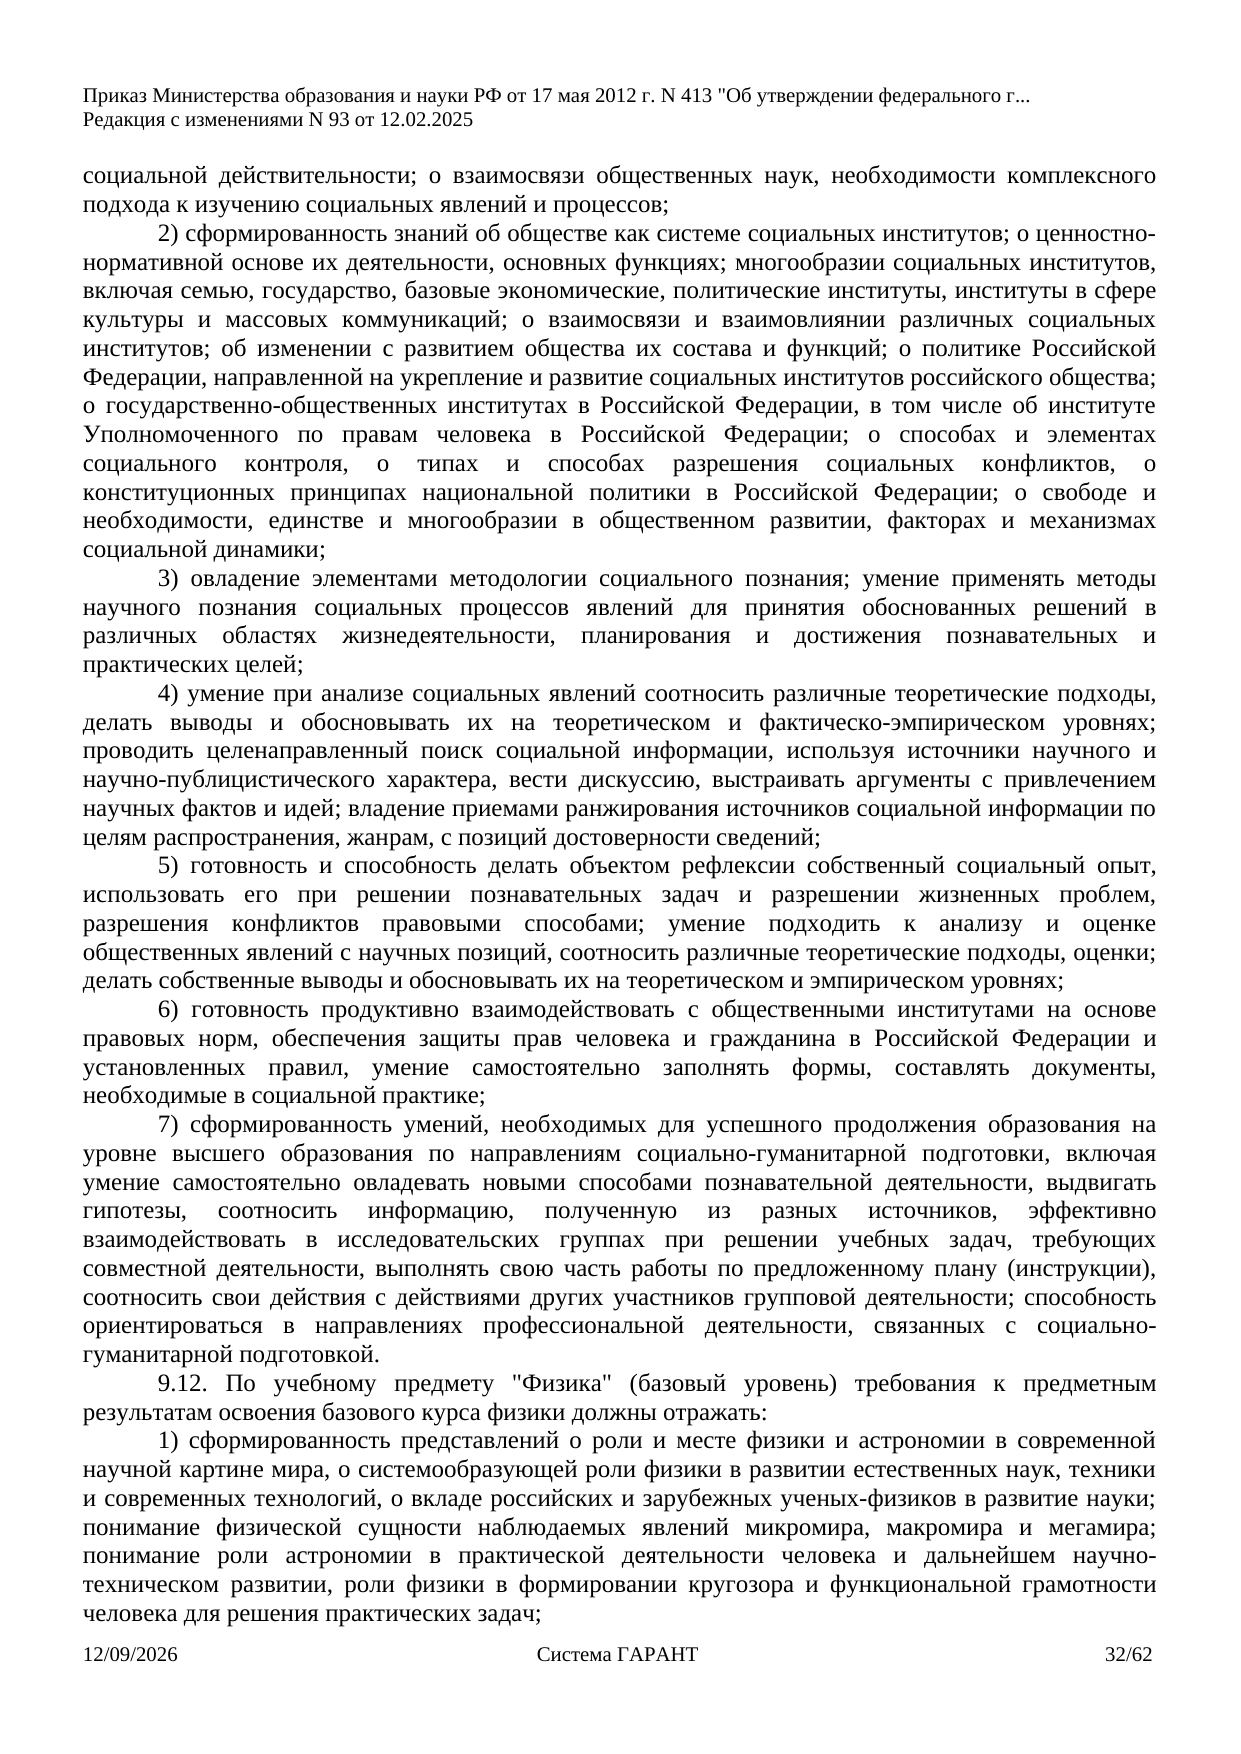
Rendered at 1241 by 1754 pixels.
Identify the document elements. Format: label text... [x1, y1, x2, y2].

text социальной действительности; о взаимосвязи общественных наук, необходимости комплексного подхода к изучению социальных явлений и процессов; [83, 160, 1157, 218]
text 2) сформированность знаний об обществе как системе социальных институтов; о ценностно-нормативной основе их деятельности, основных функциях; многообразии социальных институтов, включая семью, государство, базовые экономические, политические институты, институты в сфере культуры и массовых коммуникаций; о взаимосвязи и взаимовлиянии различных социальных институтов; об изменении с развитием общества их состава и функций; о политике Российской Федерации, направленной на укрепление и развитие социальных институтов российского общества; о государственно-общественных институтах в Российской Федерации, в том числе об институте Уполномоченного по правам человека в Российской Федерации; о способах и элементах социального контроля, о типах и способах разрешения социальных конфликтов, о конституционных принципах национальной политики в Российской Федерации; о свободе и необходимости, единстве и многообразии в общественном развитии, факторах и механизмах социальной динамики; [83, 218, 1157, 563]
text 3) овладение элементами методологии социального познания; умение применять методы научного познания социальных процессов явлений для принятия обоснованных решений в различных областях жизнедеятельности, планирования и достижения познавательных и практических целей; [83, 563, 1157, 678]
text 5) готовность и способность делать объектом рефлексии собственный социальный опыт, использовать его при решении познавательных задач и разрешении жизненных проблем, разрешения конфликтов правовыми способами; умение подходить к анализу и оценке общественных явлений с научных позиций, соотносить различные теоретические подходы, оценки; делать собственные выводы и обосновывать их на теоретическом и эмпирическом уровнях; [83, 850, 1157, 994]
text 9.12. По учебному предмету "Физика" (базовый уровень) требования к предметным результатам освоения базового курса физики должны отражать: [83, 1368, 1157, 1425]
text 6) готовность продуктивно взаимодействовать с общественными институтами на основе правовых норм, обеспечения защиты прав человека и гражданина в Российской Федерации и установленных правил, умение самостоятельно заполнять формы, составлять документы, необходимые в социальной практике; [83, 994, 1157, 1109]
text 7) сформированность умений, необходимых для успешного продолжения образования на уровне высшего образования по направлениям социально-гуманитарной подготовки, включая умение самостоятельно овладевать новыми способами познавательной деятельности, выдвигать гипотезы, соотносить информацию, полученную из разных источников, эффективно взаимодействовать в исследовательских группах при решении учебных задач, требующих совместной деятельности, выполнять свою часть работы по предложенному плану (инструкции), соотносить свои действия с действиями других участников групповой деятельности; способность ориентироваться в направлениях профессиональной деятельности, связанных с социально-гуманитарной подготовкой. [83, 1109, 1157, 1368]
text 1) сформированность представлений о роли и месте физики и астрономии в современной научной картине мира, о системообразующей роли физики в развитии естественных наук, техники и современных технологий, о вкладе российских и зарубежных ученых-физиков в развитие науки; понимание физической сущности наблюдаемых явлений микромира, макромира и мегамира; понимание роли астрономии в практической деятельности человека и дальнейшем научно-техническом развитии, роли физики в формировании кругозора и функциональной грамотности человека для решения практических задач; [83, 1425, 1157, 1627]
text 4) умение при анализе социальных явлений соотносить различные теоретические подходы, делать выводы и обосновывать их на теоретическом и фактическо-эмпирическом уровнях; проводить целенаправленный поиск социальной информации, используя источники научного и научно-публицистического характера, вести дискуссию, выстраивать аргументы с привлечением научных фактов и идей; владение приемами ранжирования источников социальной информации по целям распространения, жанрам, с позиций достоверности сведений; [83, 678, 1157, 850]
